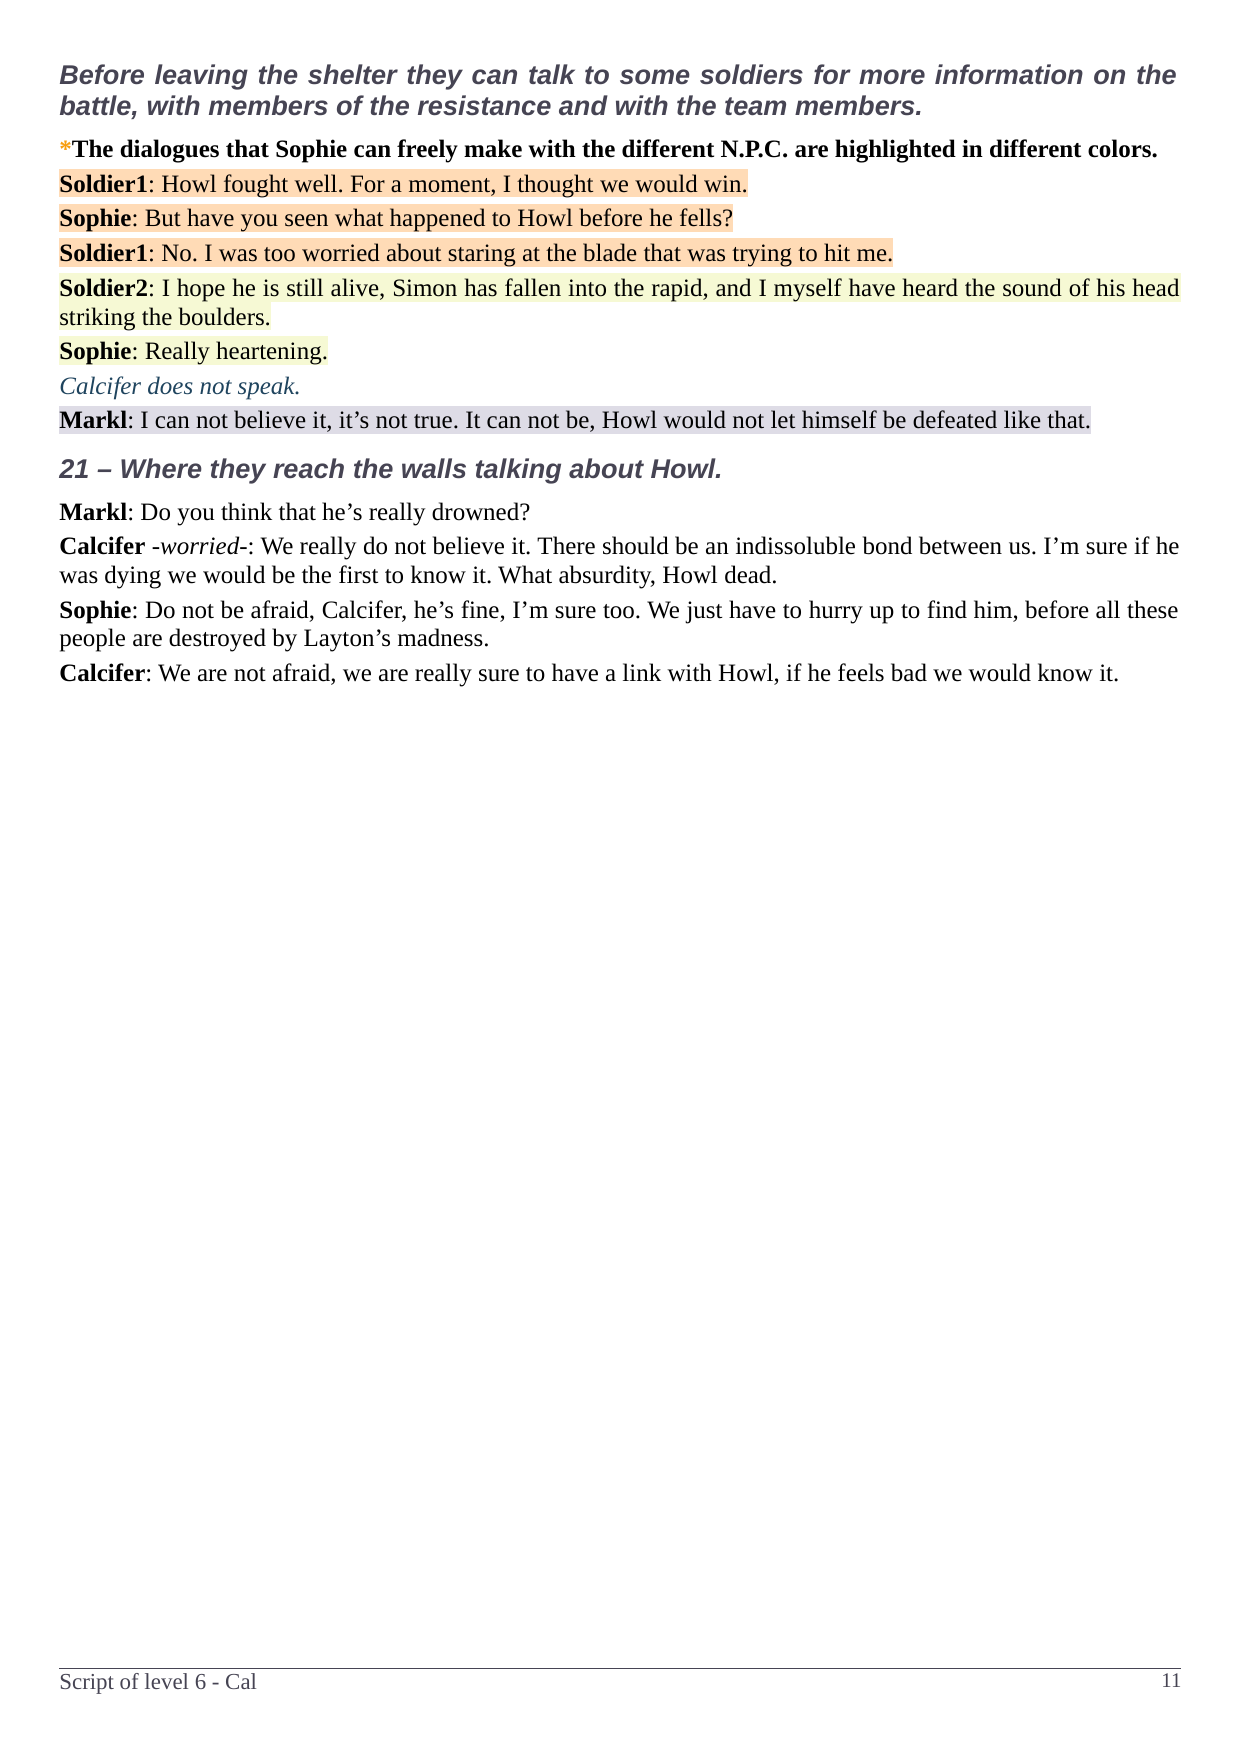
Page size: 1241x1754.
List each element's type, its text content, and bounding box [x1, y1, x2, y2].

text *The dialogues that Sophie can freely make with the different N.P.C. are highlighted in different colors. [59, 134, 1181, 163]
subtitle 21 – Where they reach the walls talking about Howl. [59, 453, 1181, 484]
text Markl: I can not believe it, it’s not true. It can not be, Howl would not let himself be defeated like that. [59, 406, 1181, 434]
text Soldier1: Howl fought well. For a moment, I thought we would win. [59, 169, 1181, 197]
text Sophie: But have you seen what happened to Howl before he fells? [59, 203, 1181, 232]
text Calcifer -worried-: We really do not believe it. There should be an indissoluble bond between us. I’m sure if he was dying we would be the first to know it. What absurdity, Howl dead. [59, 531, 1181, 589]
text Sophie: Really heartening. [59, 336, 1181, 365]
text Calcifer does not speak. [59, 371, 1181, 400]
subtitle Before leaving the shelter they can talk to some soldiers for more information on the battle, with members of the resistance and with the team members. [59, 59, 1181, 122]
text Markl: Do you think that he’s really drowned? [59, 497, 1181, 525]
text Calcifer: We are not afraid, we are really sure to have a link with Howl, if he feels bad we would know it. [59, 658, 1181, 687]
text Sophie: Do not be afraid, Calcifer, he’s fine, I’m sure too. We just have to hurry up to find him, before all these people are destroyed by Layton’s madness. [59, 595, 1181, 652]
text Soldier2: I hope he is still alive, Simon has fallen into the rapid, and I myself have heard the sound of his head striking the boulders. [59, 273, 1181, 330]
text Soldier1: No. I was too worried about staring at the blade that was trying to hit me. [59, 238, 1181, 267]
